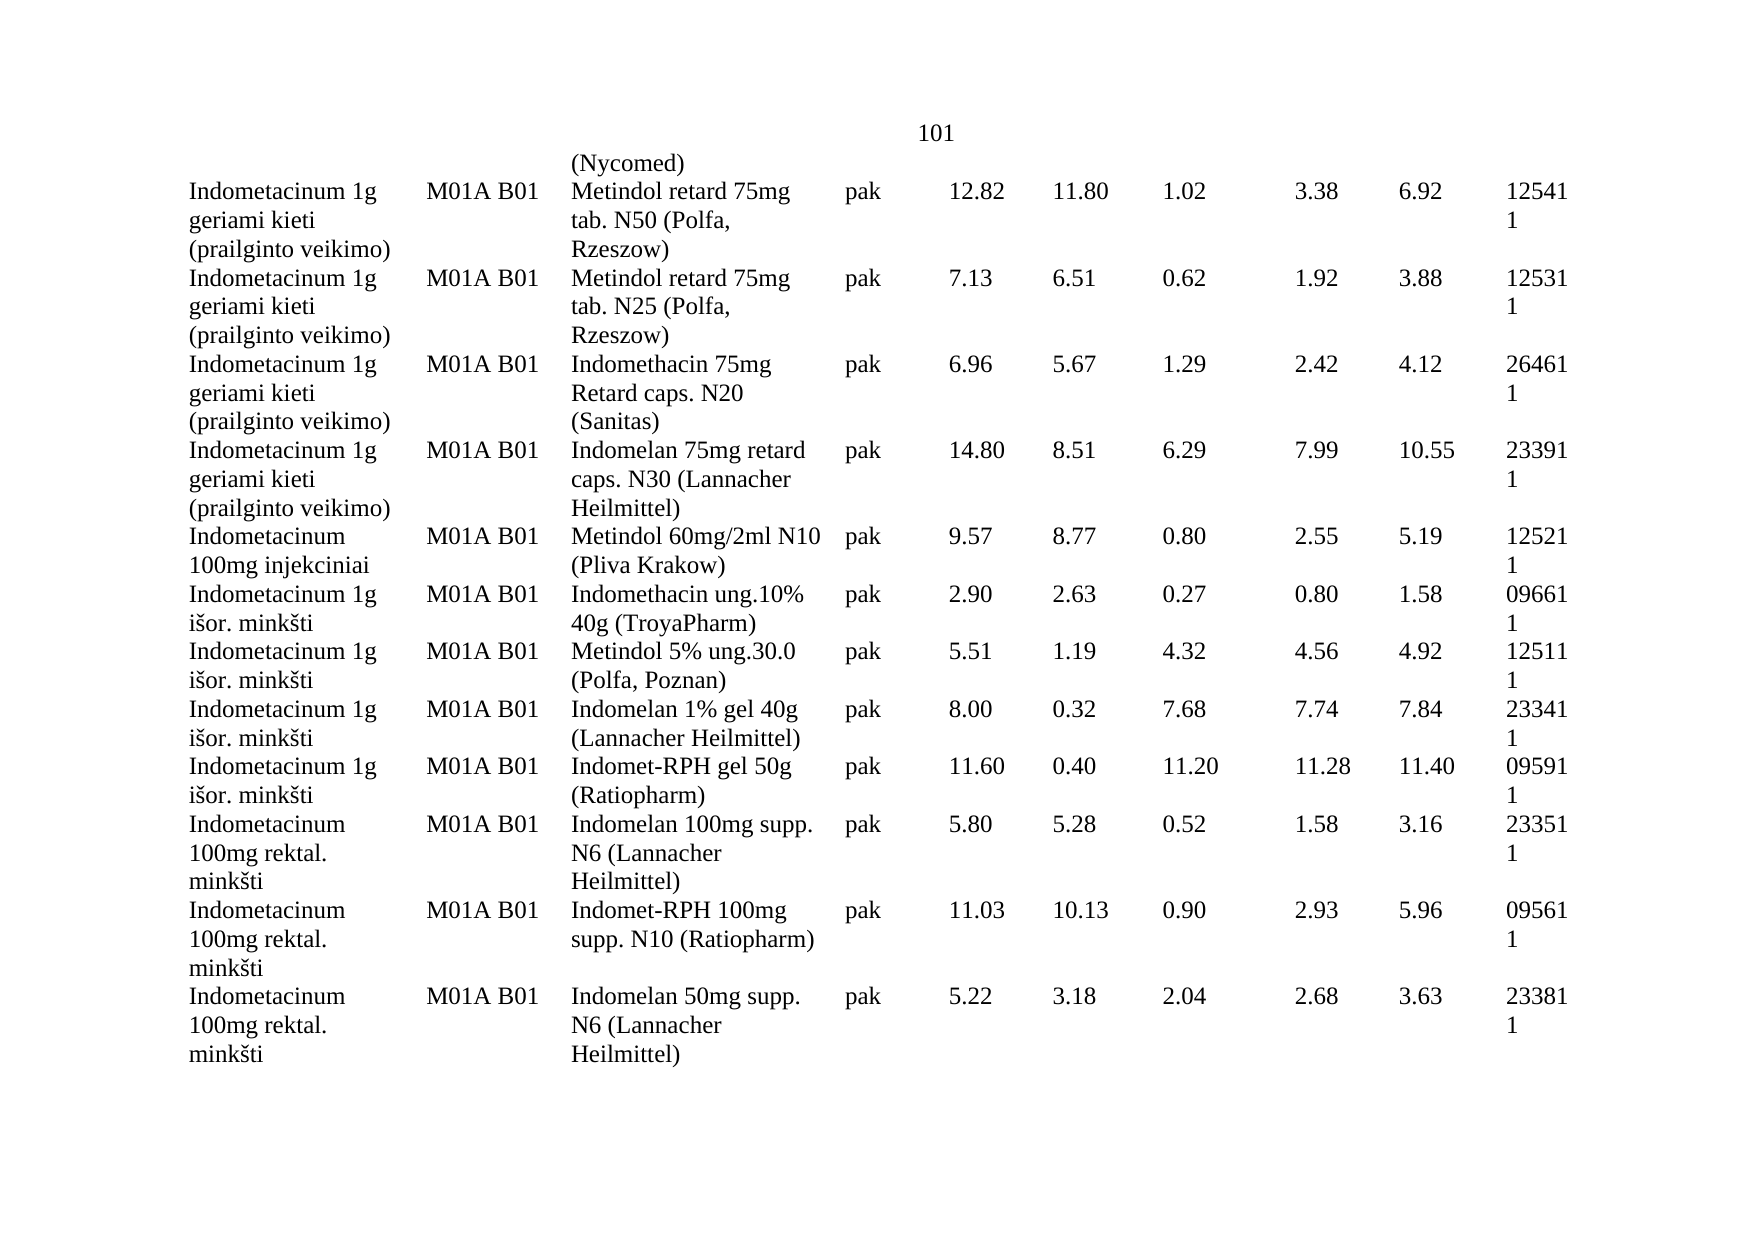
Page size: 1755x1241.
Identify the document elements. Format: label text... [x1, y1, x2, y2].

table_cell 095611 [1495, 895, 1589, 981]
table_cell Indometacinum 1g geriami kieti (prailginto veikimo) [177, 349, 415, 435]
table_cell Indometacinum 100mg rektal. minkšti [177, 895, 415, 981]
table_cell 233411 [1495, 694, 1589, 751]
table_cell (Nycomed) [560, 148, 833, 176]
table_cell pak [834, 751, 937, 809]
table_cell 6.51 [1041, 263, 1151, 349]
table_cell M01A B01 [415, 895, 559, 981]
table_cell pak [834, 579, 937, 636]
table_cell pak [834, 694, 937, 751]
table_cell [1589, 809, 1595, 895]
table_cell 095911 [1495, 751, 1589, 809]
table_cell M01A B01 [415, 435, 559, 521]
table_cell 11.40 [1388, 751, 1494, 809]
table_cell 5.28 [1041, 809, 1151, 895]
table_cell 8.00 [938, 694, 1041, 751]
table_cell 125411 [1495, 176, 1589, 263]
table_cell 233911 [1495, 435, 1589, 521]
table_cell pak [834, 636, 937, 694]
table_cell 10.13 [1041, 895, 1151, 981]
table_cell Indomelan 75mg retard caps. N30 (Lannacher Heilmittel) [560, 435, 833, 521]
table_cell [834, 148, 937, 176]
table_cell M01A B01 [415, 176, 559, 263]
table_cell 2.42 [1283, 349, 1387, 435]
table_cell M01A B01 [415, 636, 559, 694]
table_cell Indometacinum 1g išor. minkšti [177, 579, 415, 636]
table_cell [1589, 981, 1595, 1068]
table_cell 4.56 [1283, 636, 1387, 694]
table_cell M01A B01 [415, 694, 559, 751]
table_cell pak [834, 809, 937, 895]
table_cell 4.32 [1151, 636, 1283, 694]
table_cell 3.16 [1388, 809, 1494, 895]
table_cell 1.19 [1041, 636, 1151, 694]
table_cell 0.90 [1151, 895, 1283, 981]
table_cell 5.80 [938, 809, 1041, 895]
table_cell 1.58 [1283, 809, 1387, 895]
table_cell 8.51 [1041, 435, 1151, 521]
table_cell Indomelan 1% gel 40g (Lannacher Heilmittel) [560, 694, 833, 751]
table_cell 0.52 [1151, 809, 1283, 895]
table_cell M01A B01 [415, 579, 559, 636]
table_cell 1.29 [1151, 349, 1283, 435]
table_cell M01A B01 [415, 981, 559, 1068]
table_cell 3.63 [1388, 981, 1494, 1068]
table_cell 5.51 [938, 636, 1041, 694]
table_cell 0.27 [1151, 579, 1283, 636]
table_cell 1.02 [1151, 176, 1283, 263]
table_cell [415, 148, 559, 176]
table_cell [1589, 694, 1595, 751]
table_cell pak [834, 895, 937, 981]
table_cell 11.60 [938, 751, 1041, 809]
table_cell 125311 [1495, 263, 1589, 349]
table_cell M01A B01 [415, 263, 559, 349]
table_cell 12.82 [938, 176, 1041, 263]
table_cell Indometacinum 1g išor. minkšti [177, 694, 415, 751]
table_cell Indomet-RPH 100mg supp. N10 (Ratiopharm) [560, 895, 833, 981]
table_cell Indomelan 100mg supp. N6 (Lannacher Heilmittel) [560, 809, 833, 895]
table_cell 233511 [1495, 809, 1589, 895]
table_cell Indomethacin ung.10% 40g (TroyaPharm) [560, 579, 833, 636]
table_cell 6.29 [1151, 435, 1283, 521]
table_cell [1589, 579, 1595, 636]
table_cell [1589, 636, 1595, 694]
table_cell 5.19 [1388, 521, 1494, 579]
table_cell M01A B01 [415, 809, 559, 895]
table_cell 2.93 [1283, 895, 1387, 981]
table_cell Indometacinum 1g išor. minkšti [177, 751, 415, 809]
table_cell pak [834, 521, 937, 579]
table_cell [1495, 148, 1589, 176]
table_cell 8.77 [1041, 521, 1151, 579]
table_cell 2.63 [1041, 579, 1151, 636]
table_cell 11.28 [1283, 751, 1387, 809]
table_cell [1589, 435, 1595, 521]
table_cell M01A B01 [415, 349, 559, 435]
table_cell [1589, 263, 1595, 349]
table_cell 5.22 [938, 981, 1041, 1068]
table_cell 11.03 [938, 895, 1041, 981]
table_cell Indometacinum 100mg rektal. minkšti [177, 981, 415, 1068]
table_cell Indometacinum 100mg rektal. minkšti [177, 809, 415, 895]
table_cell 2.55 [1283, 521, 1387, 579]
table_cell 6.92 [1388, 176, 1494, 263]
table_cell 264611 [1495, 349, 1589, 435]
table_cell 1.58 [1388, 579, 1494, 636]
table_cell [1589, 148, 1595, 176]
table_cell Indomethacin 75mg Retard caps. N20 (Sanitas) [560, 349, 833, 435]
table_cell 5.96 [1388, 895, 1494, 981]
table_cell 2.04 [1151, 981, 1283, 1068]
table_cell Metindol 60mg/2ml N10 (Pliva Krakow) [560, 521, 833, 579]
table_cell pak [834, 435, 937, 521]
table_cell M01A B01 [415, 751, 559, 809]
table_cell 3.88 [1388, 263, 1494, 349]
table_cell 125111 [1495, 636, 1589, 694]
table_cell M01A B01 [415, 521, 559, 579]
table_cell 0.32 [1041, 694, 1151, 751]
table_cell 11.20 [1151, 751, 1283, 809]
table_cell 2.68 [1283, 981, 1387, 1068]
table_cell 6.96 [938, 349, 1041, 435]
table_cell Indometacinum 1g geriami kieti (prailginto veikimo) [177, 176, 415, 263]
table_cell 0.80 [1151, 521, 1283, 579]
table_cell 10.55 [1388, 435, 1494, 521]
table_cell Indometacinum 1g išor. minkšti [177, 636, 415, 694]
table_cell 7.13 [938, 263, 1041, 349]
table_cell 11.80 [1041, 176, 1151, 263]
table_cell 7.68 [1151, 694, 1283, 751]
table_cell 0.80 [1283, 579, 1387, 636]
table_cell 7.99 [1283, 435, 1387, 521]
table_cell [1283, 148, 1387, 176]
table_cell 1.92 [1283, 263, 1387, 349]
table_cell 7.74 [1283, 694, 1387, 751]
table_cell [177, 148, 415, 176]
table_cell 14.80 [938, 435, 1041, 521]
table_cell 7.84 [1388, 694, 1494, 751]
table_cell 4.92 [1388, 636, 1494, 694]
table_cell 2.90 [938, 579, 1041, 636]
table_cell [1041, 148, 1151, 176]
table_cell Metindol retard 75mg tab. N50 (Polfa, Rzeszow) [560, 176, 833, 263]
table_cell 0.40 [1041, 751, 1151, 809]
table_cell [1151, 148, 1283, 176]
table_cell Indometacinum 1g geriami kieti (prailginto veikimo) [177, 435, 415, 521]
table_cell Indometacinum 100mg injekciniai [177, 521, 415, 579]
table_cell 5.67 [1041, 349, 1151, 435]
table_cell [1589, 751, 1595, 809]
table_cell [1589, 176, 1595, 263]
table_cell pak [834, 263, 937, 349]
table_cell 0.62 [1151, 263, 1283, 349]
table_cell Indometacinum 1g geriami kieti (prailginto veikimo) [177, 263, 415, 349]
table_cell pak [834, 349, 937, 435]
table_cell Metindol 5% ung.30.0 (Polfa, Poznan) [560, 636, 833, 694]
table_cell 233811 [1495, 981, 1589, 1068]
table_cell Indomet-RPH gel 50g (Ratiopharm) [560, 751, 833, 809]
table_cell [1589, 895, 1595, 981]
table_cell 9.57 [938, 521, 1041, 579]
table_cell 125211 [1495, 521, 1589, 579]
table_cell 3.38 [1283, 176, 1387, 263]
table_cell [1388, 148, 1494, 176]
table_cell Indomelan 50mg supp. N6 (Lannacher Heilmittel) [560, 981, 833, 1068]
table_cell 4.12 [1388, 349, 1494, 435]
table_cell 3.18 [1041, 981, 1151, 1068]
table_cell pak [834, 176, 937, 263]
table_cell [1589, 521, 1595, 579]
table_cell 096611 [1495, 579, 1589, 636]
table_cell [1589, 349, 1595, 435]
table_cell [938, 148, 1041, 176]
table_cell pak [834, 981, 937, 1068]
table_cell Metindol retard 75mg tab. N25 (Polfa, Rzeszow) [560, 263, 833, 349]
